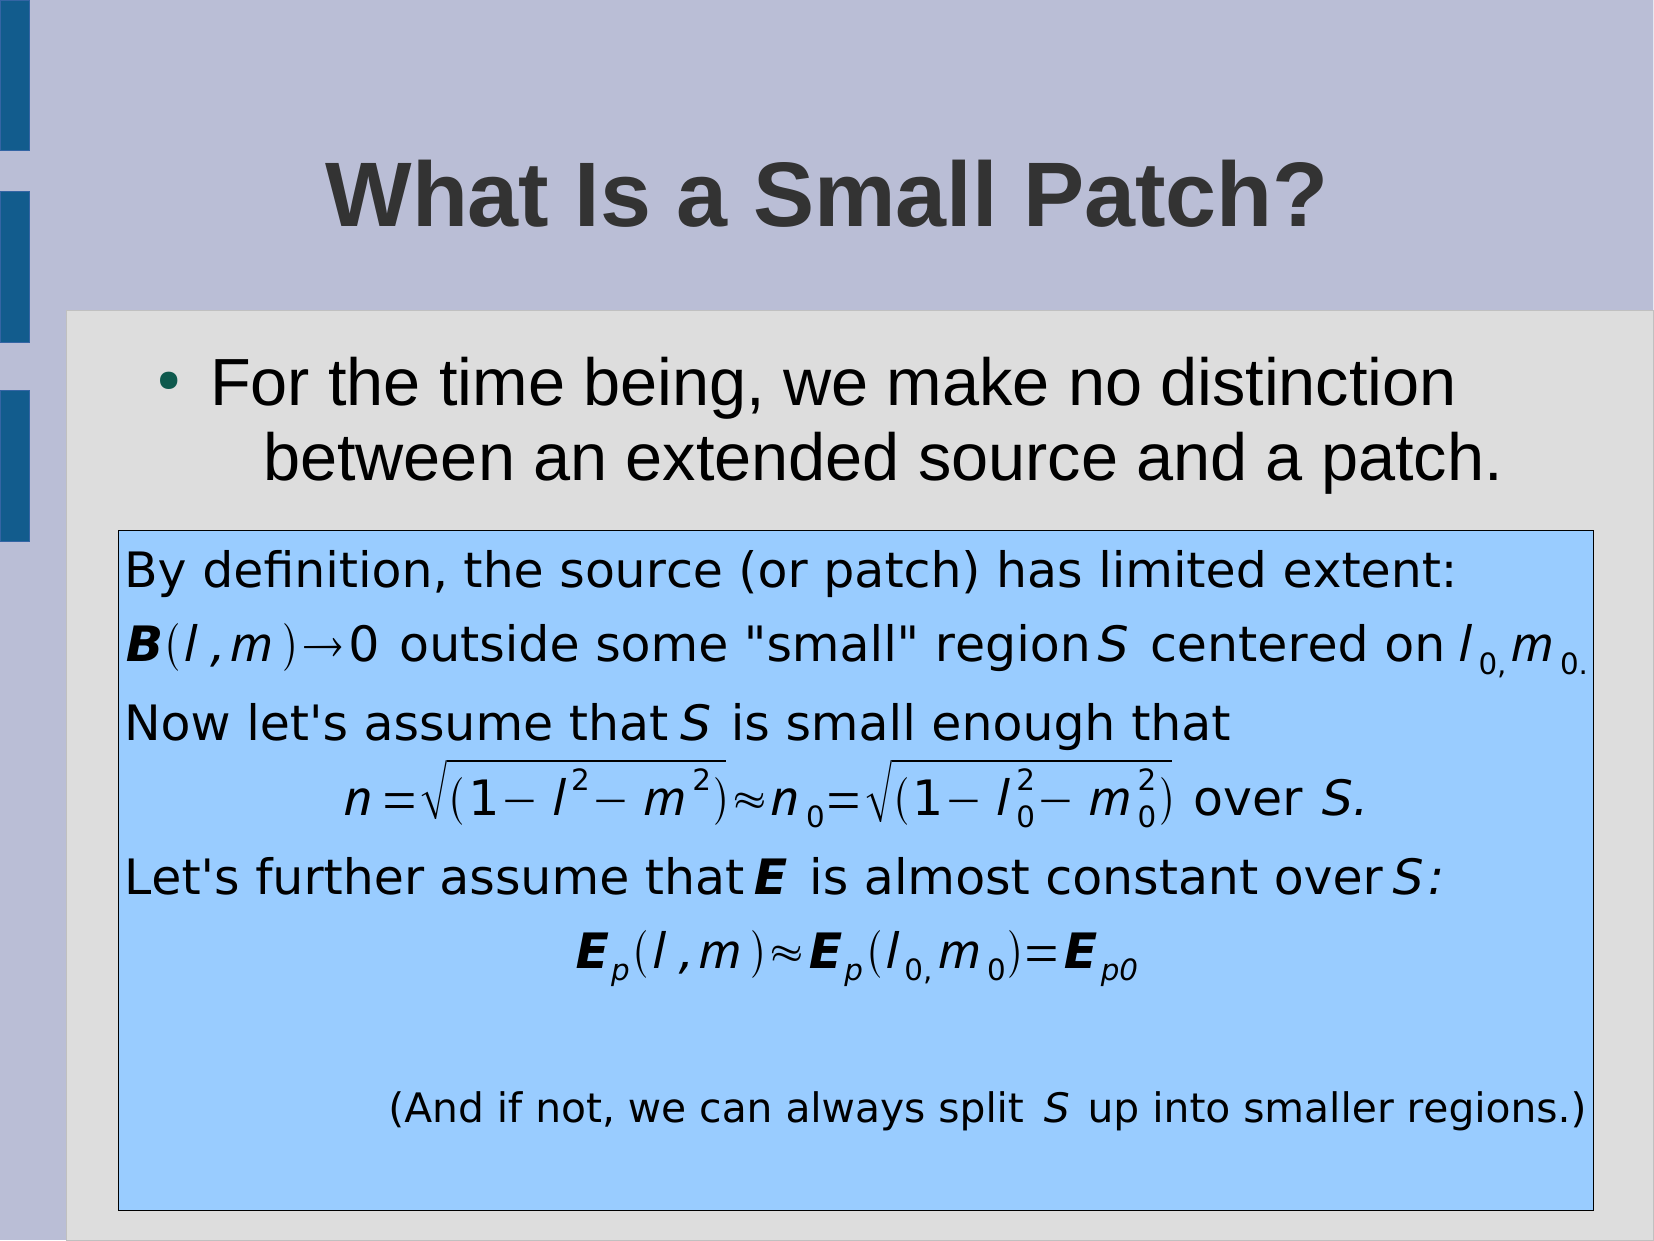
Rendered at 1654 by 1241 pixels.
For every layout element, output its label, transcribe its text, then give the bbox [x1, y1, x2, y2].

title What Is a Small Patch? [121, 91, 1534, 299]
chart [118, 530, 1594, 1211]
list For the time being, we make no distinction between an extended source and a patch. [121, 344, 1534, 1127]
